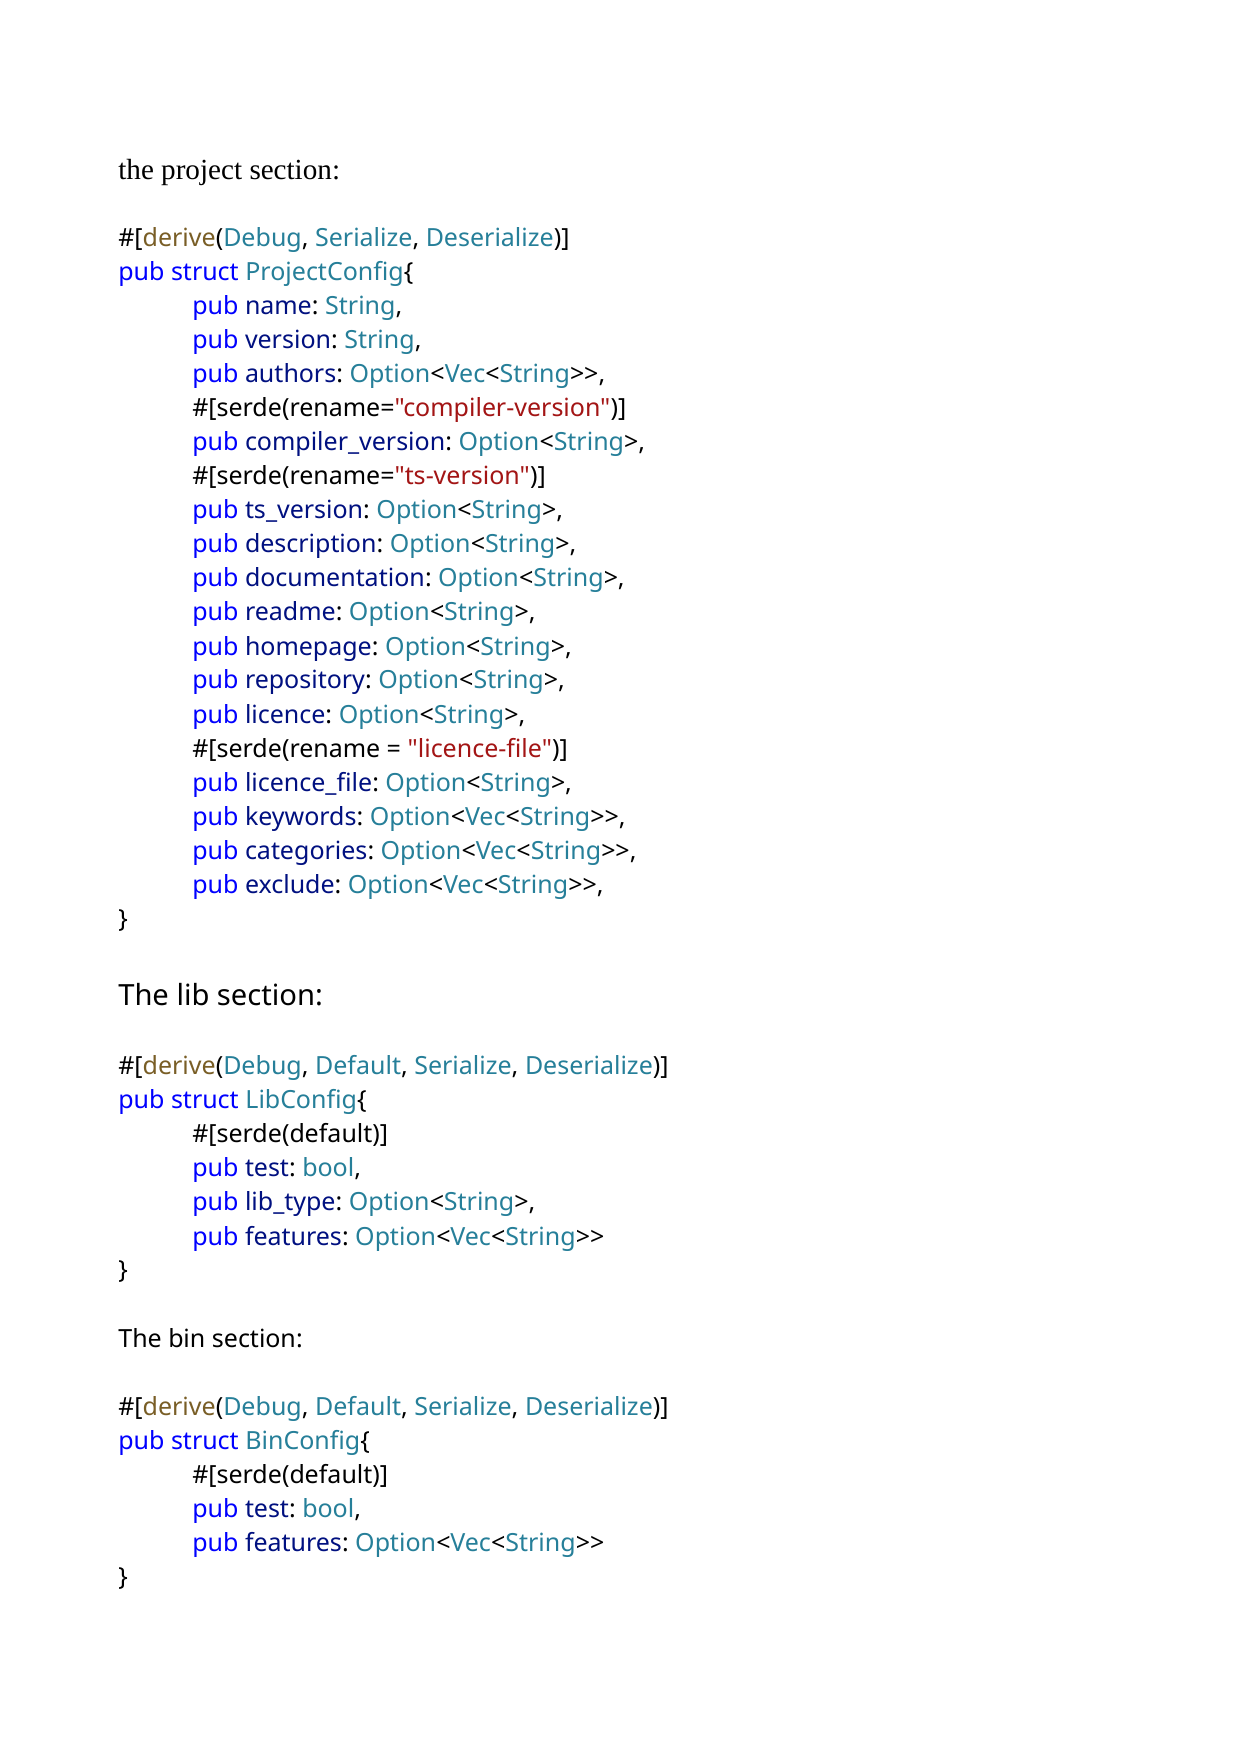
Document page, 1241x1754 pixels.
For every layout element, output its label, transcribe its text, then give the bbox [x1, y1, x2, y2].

text pub struct BinConfig{ [118, 1422, 1122, 1457]
text pub authors: Option<Vec<String>>, [118, 356, 1122, 390]
text pub features: Option<Vec<String>> [118, 1218, 1122, 1252]
text #[derive(Debug, Default, Serialize, Deserialize)] [118, 1048, 1122, 1082]
text pub version: String, [118, 322, 1122, 356]
text pub readme: Option<String>, [118, 594, 1122, 628]
text } [118, 901, 1122, 935]
text } [118, 1252, 1122, 1286]
text #[serde(default)] [118, 1457, 1122, 1491]
text pub homepage: Option<String>, [118, 628, 1122, 662]
text #[derive(Debug, Serialize, Deserialize)] [118, 219, 1122, 253]
text The bin section: [118, 1320, 1122, 1354]
text the project section: [118, 152, 1122, 186]
text pub licence_file: Option<String>, [118, 764, 1122, 798]
text pub ts_version: Option<String>, [118, 492, 1122, 526]
text pub categories: Option<Vec<String>>, [118, 832, 1122, 867]
text pub struct LibConfig{ [118, 1082, 1122, 1116]
text #[derive(Debug, Default, Serialize, Deserialize)] [118, 1388, 1122, 1422]
text pub name: String, [118, 287, 1122, 322]
text } [118, 1559, 1122, 1593]
text pub test: bool, [118, 1150, 1122, 1184]
text #[serde(default)] [118, 1116, 1122, 1150]
text pub struct ProjectConfig{ [118, 253, 1122, 287]
text pub compiler_version: Option<String>, [118, 424, 1122, 458]
text pub description: Option<String>, [118, 526, 1122, 560]
text #[serde(rename="compiler-version")] [118, 390, 1122, 424]
text pub documentation: Option<String>, [118, 560, 1122, 594]
text pub repository: Option<String>, [118, 662, 1122, 696]
text #[serde(rename="ts-version")] [118, 458, 1122, 492]
text #[serde(rename = "licence-file")] [118, 730, 1122, 764]
text The lib section: [118, 974, 1122, 1014]
text pub features: Option<Vec<String>> [118, 1525, 1122, 1559]
text pub lib_type: Option<String>, [118, 1184, 1122, 1218]
text pub exclude: Option<Vec<String>>, [118, 867, 1122, 901]
text pub keywords: Option<Vec<String>>, [118, 798, 1122, 832]
text pub test: bool, [118, 1491, 1122, 1525]
text pub licence: Option<String>, [118, 696, 1122, 730]
